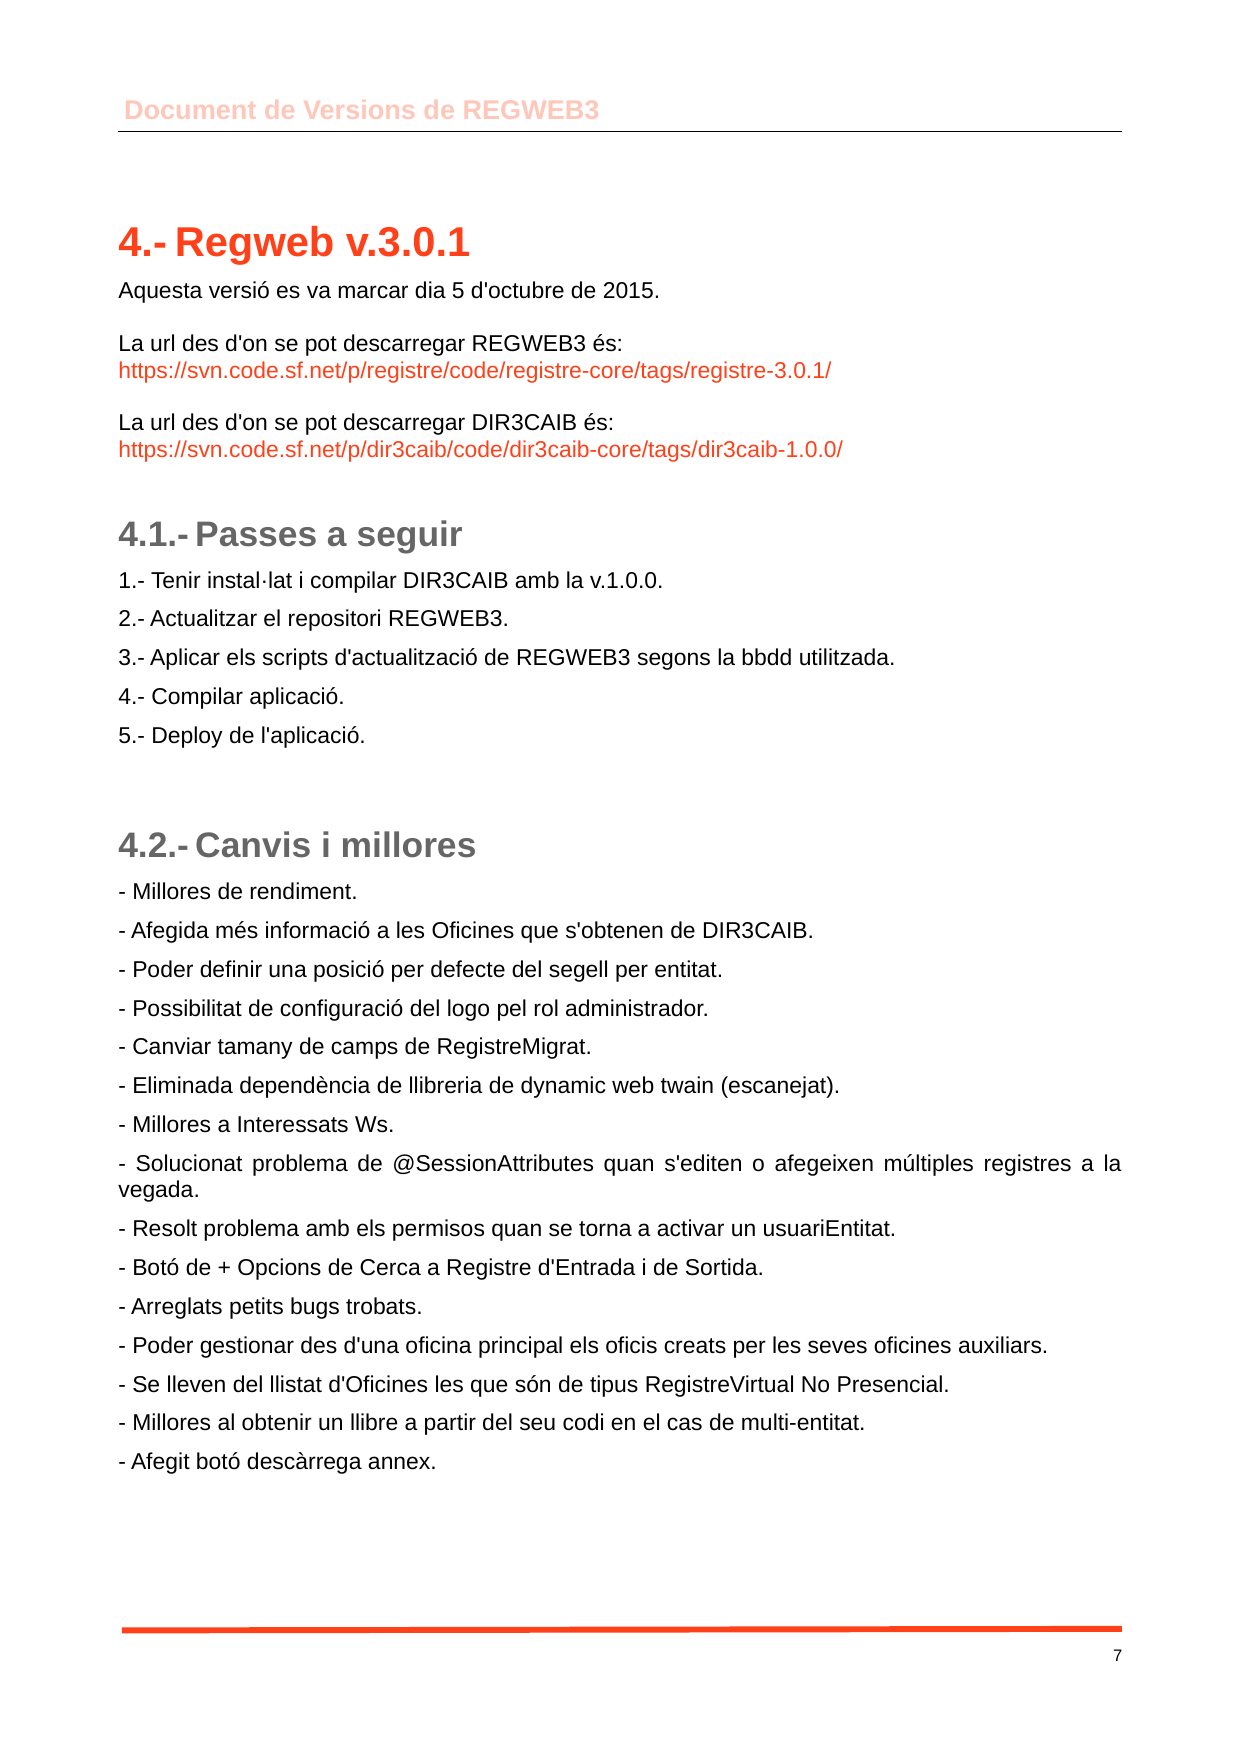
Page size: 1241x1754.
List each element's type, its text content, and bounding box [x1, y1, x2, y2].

text - Millores a Interessats Ws. [118, 1111, 1122, 1137]
text 4.- Compilar aplicació. [118, 683, 1122, 709]
text - Poder definir una posició per defecte del segell per entitat. [118, 956, 1122, 982]
text - Resolt problema amb els permisos quan se torna a activar un usuariEntitat. [118, 1215, 1122, 1241]
text https://svn.code.sf.net/p/registre/code/registre-core/tags/registre-3.0.1/ [118, 357, 1122, 383]
text - Solucionat problema de @SessionAttributes quan s'editen o afegeixen múltiples registres a la vegada. [118, 1150, 1122, 1203]
text - Millores al obtenir un llibre a partir del seu codi en el cas de multi-entitat. [118, 1409, 1122, 1436]
text 3.- Aplicar els scripts d'actualització de REGWEB3 segons la bbdd utilitzada. [118, 644, 1122, 671]
text Aquesta versió es va marcar dia 5 d'octubre de 2015. [118, 277, 1122, 304]
text - Eliminada dependència de llibreria de dynamic web twain (escanejat). [118, 1072, 1122, 1098]
subtitle Passes a seguir [118, 513, 1122, 554]
text La url des d'on se pot descarregar REGWEB3 és: [118, 330, 1122, 357]
text - Afegit botó descàrrega annex. [118, 1448, 1122, 1474]
subtitle Regweb v.3.0.1 [118, 217, 1122, 265]
text - Arreglats petits bugs trobats. [118, 1293, 1122, 1319]
text 5.- Deploy de l'aplicació. [118, 722, 1122, 748]
text 1.- Tenir instal·lat i compilar DIR3CAIB amb la v.1.0.0. [118, 567, 1122, 593]
text La url des d'on se pot descarregar DIR3CAIB és: [118, 409, 1122, 436]
text - Poder gestionar des d'una oficina principal els oficis creats per les seves oficines auxiliars. [118, 1332, 1122, 1358]
text - Se lleven del llistat d'Oficines les que són de tipus RegistreVirtual No Presencial. [118, 1371, 1122, 1397]
text 2.- Actualitzar el repositori REGWEB3. [118, 605, 1122, 632]
text - Millores de rendiment. [118, 878, 1122, 904]
text - Canviar tamany de camps de RegistreMigrat. [118, 1033, 1122, 1060]
subtitle Canvis i millores [118, 825, 1122, 865]
text - Possibilitat de configuració del logo pel rol administrador. [118, 994, 1122, 1021]
text https://svn.code.sf.net/p/dir3caib/code/dir3caib-core/tags/dir3caib-1.0.0/ [118, 436, 1122, 462]
text - Afegida més informació a les Oficines que s'obtenen de DIR3CAIB. [118, 917, 1122, 943]
text - Botó de + Opcions de Cerca a Registre d'Entrada i de Sortida. [118, 1254, 1122, 1280]
